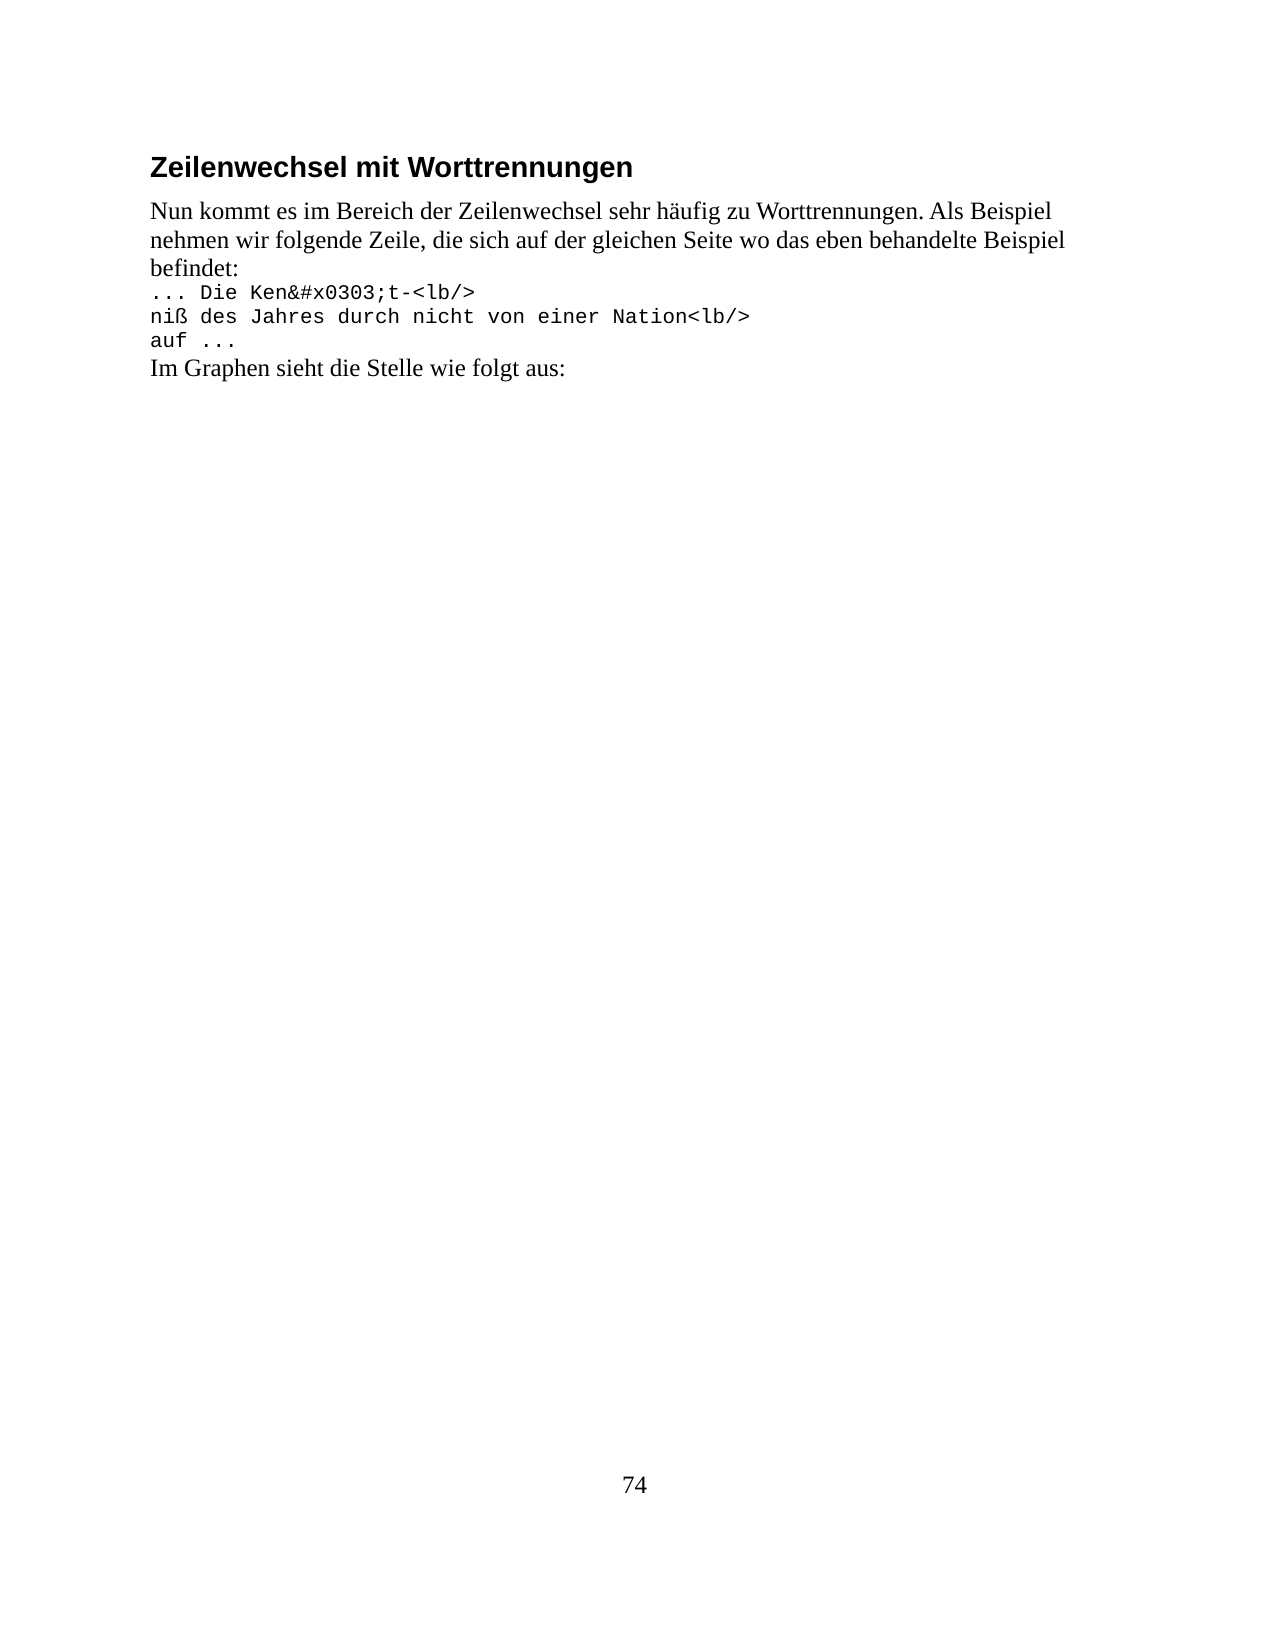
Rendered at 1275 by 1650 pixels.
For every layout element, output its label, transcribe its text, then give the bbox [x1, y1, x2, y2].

text auf ... [150, 329, 1125, 353]
text niß des Jahres durch nicht von einer Nation<lb/> [150, 306, 1125, 329]
text Im Graphen sieht die Stelle wie folgt aus: [150, 353, 1125, 382]
text ... Die Ken&#x0303;t-<lb/> [150, 282, 1125, 306]
text Nun kommt es im Bereich der Zeilenwechsel sehr häufig zu Worttrennungen. Als Beispiel nehmen wir folgende Zeile, die sich auf der gleichen Seite wo das eben behandelte Beispiel befindet: [150, 196, 1125, 282]
subtitle Zeilenwechsel mit Worttrennungen [150, 150, 1125, 183]
